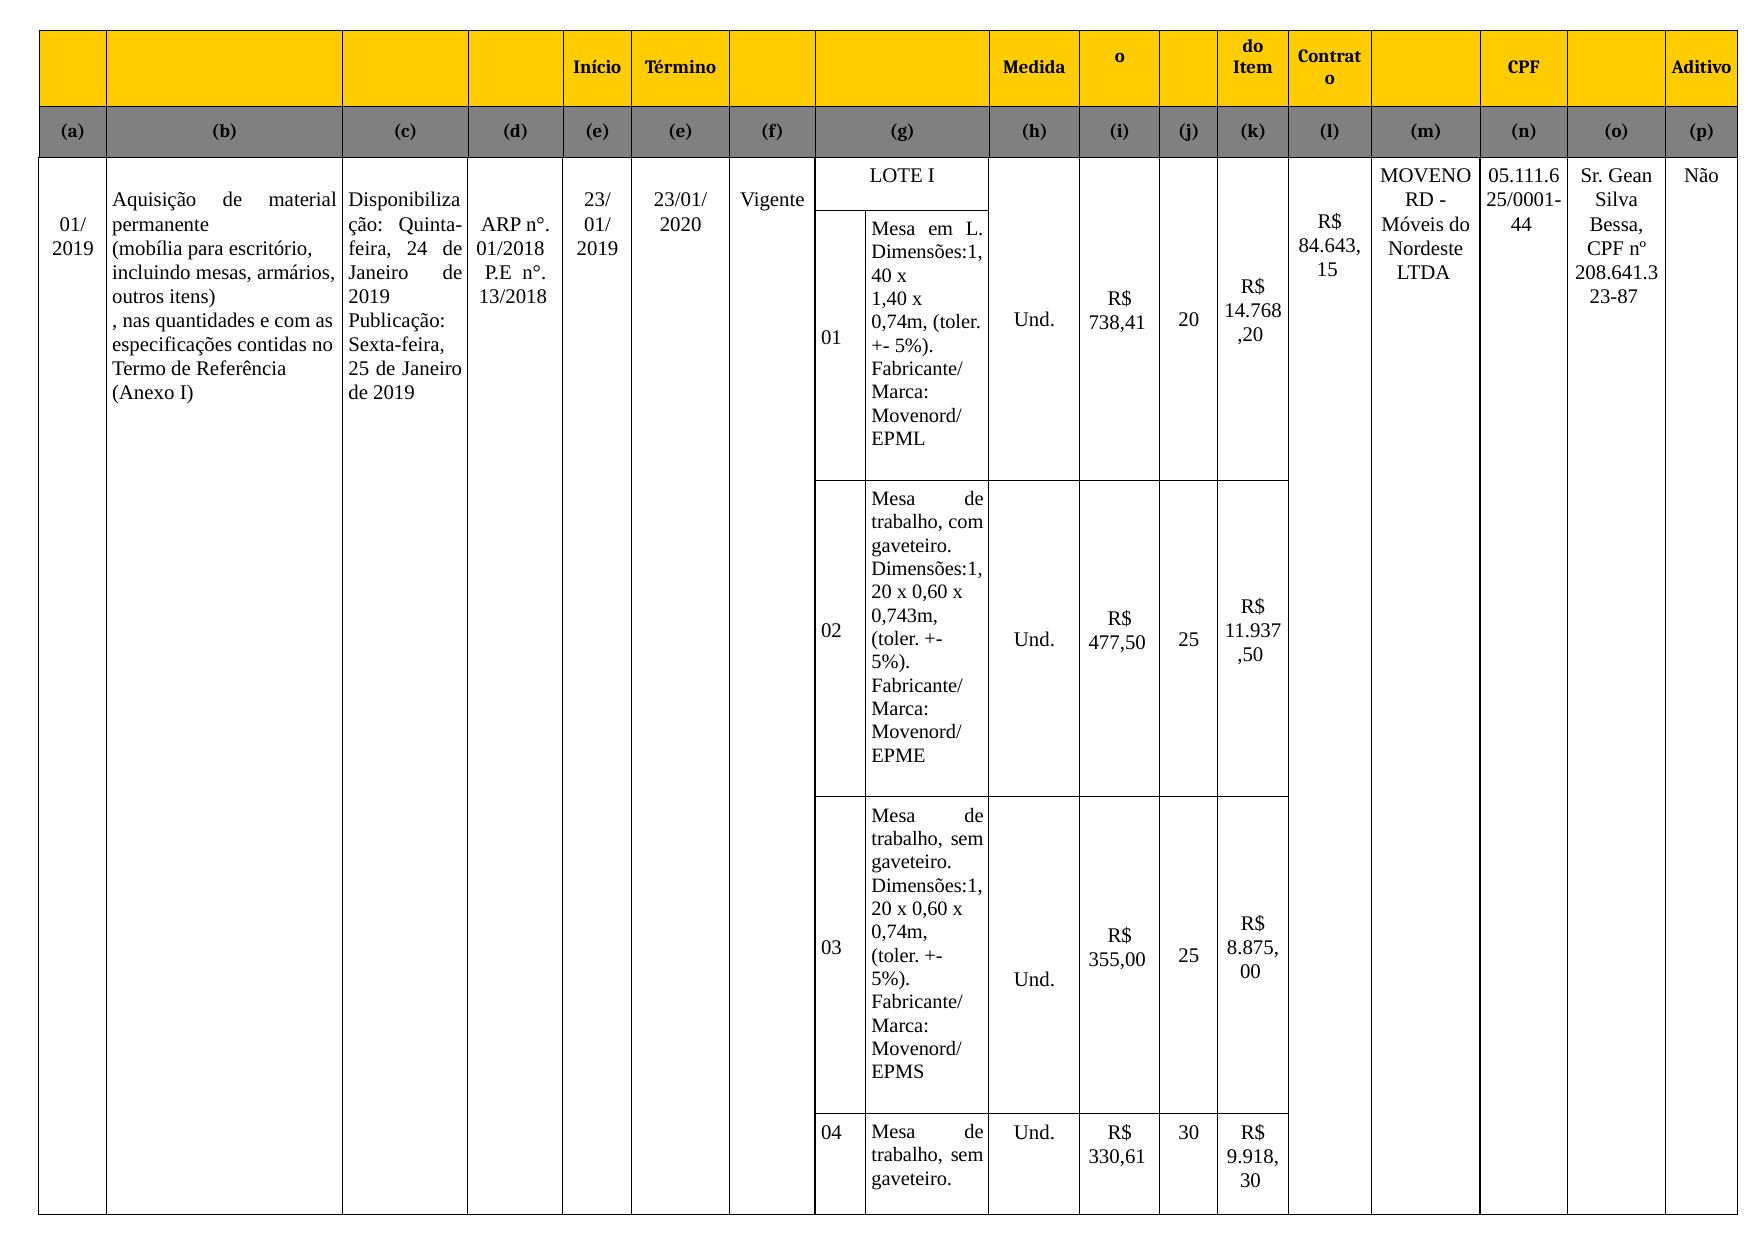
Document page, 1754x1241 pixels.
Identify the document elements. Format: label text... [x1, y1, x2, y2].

table_cell 03 [816, 797, 865, 1113]
table_cell Und. [989, 481, 1079, 796]
table_cell R$ 477,50 [1080, 481, 1159, 796]
table_cell Mesa de trabalho, sem gaveteiro. [866, 1114, 988, 1214]
table_cell Und. [989, 797, 1079, 1113]
table_cell Início [564, 31, 631, 106]
table_cell 30 [1160, 1114, 1217, 1214]
table_cell (p) [1666, 107, 1737, 157]
table_cell R$ 11.937,50 [1218, 481, 1288, 796]
table_cell 04 [816, 1114, 865, 1214]
table_header o [1080, 31, 1159, 106]
table_header [343, 31, 468, 106]
table_cell R$ 9.918,30 [1218, 1114, 1288, 1214]
table_cell ARP n°. 01/2018 P.E n°. 13/2018 [468, 158, 562, 1214]
table_cell 01/ 2019 [39, 158, 106, 1214]
table_cell (l) [1289, 107, 1371, 157]
table_cell Não [1666, 158, 1737, 1214]
table_header [1568, 31, 1665, 106]
table_cell 02 [816, 481, 865, 796]
table_header [107, 31, 342, 106]
table_cell (j) [1160, 107, 1217, 157]
table_cell (c) [343, 107, 468, 157]
table_cell (e) [564, 107, 631, 157]
table_cell Und. [989, 1114, 1079, 1214]
table_header CPF [1481, 31, 1567, 106]
table_cell Und. [989, 158, 1079, 480]
table_cell R$ 14.768,20 [1218, 158, 1288, 480]
table_cell Sr. Gean Silva Bessa, CPF nº 208.641.323-87 [1568, 158, 1665, 1214]
table_cell R$ 738,41 [1080, 158, 1159, 480]
table_cell 01 [816, 211, 865, 480]
table_cell 23/ 01/ 2019 [563, 158, 631, 1214]
table_header [1372, 31, 1480, 106]
table_header [730, 31, 815, 106]
table_cell MOVENORD - Móveis do Nordeste LTDA [1372, 158, 1479, 1214]
table_cell (e) [632, 107, 729, 157]
table_cell Aquisição de material permanente (mobília para escritório, incluindo mesas, armários, outros itens) , nas quantidades e com as especificações contidas no Termo de Referência (Anexo I) [107, 158, 342, 1214]
table_cell (n) [1481, 107, 1567, 157]
table_cell Mesa de trabalho, com gaveteiro. Dimensões:1,20 x 0,60 x 0,743m, (toler. +- 5%). Fabricante/Marca: Movenord/EPME [866, 481, 988, 796]
table_cell (o) [1568, 107, 1665, 157]
table_cell 25 [1160, 797, 1217, 1113]
table_cell (g) [816, 107, 989, 157]
table_cell Mesa em L. Dimensões:1,40 x 1,40 x 0,74m, (toler. +- 5%). Fabricante/Marca: Movenord/EPML [866, 211, 988, 480]
table_header [816, 31, 989, 106]
table_header [1160, 31, 1217, 106]
table_header [40, 31, 106, 106]
table_header [469, 31, 563, 106]
table_cell (a) [40, 107, 106, 157]
table_cell Término [632, 31, 729, 106]
table_header Aditivo [1666, 31, 1737, 106]
table_header do Item [1218, 31, 1288, 106]
table_cell LOTE I [816, 158, 988, 210]
table_cell Disponibilização: Quinta-feira, 24 de Janeiro de 2019 Publicação: Sexta-feira, 25 de Janeiro de 2019 [343, 158, 467, 1214]
table_cell 23/01/ 2020 [632, 158, 729, 1214]
table_cell (i) [1080, 107, 1159, 157]
table_cell (f) [730, 107, 815, 157]
table_cell (h) [990, 107, 1079, 157]
table_cell R$ 84.643,15 [1289, 158, 1371, 1214]
table_header Medida [990, 31, 1079, 106]
table_cell Vigente [730, 158, 814, 1214]
table_cell (b) [107, 107, 342, 157]
table_cell R$ 355,00 [1080, 797, 1159, 1113]
table_cell 05.111.625/0001-44 [1481, 158, 1567, 1214]
table_cell R$ 8.875,00 [1218, 797, 1288, 1113]
table_cell (d) [469, 107, 563, 157]
table_cell R$ 330,61 [1080, 1114, 1159, 1214]
table_cell 20 [1160, 158, 1217, 480]
table_cell (m) [1372, 107, 1480, 157]
table_cell 25 [1160, 481, 1217, 796]
table_cell (k) [1218, 107, 1288, 157]
table_cell Mesa de trabalho, sem gaveteiro. Dimensões:1,20 x 0,60 x 0,74m, (toler. +- 5%). Fabricante/Marca: Movenord/EPMS [866, 797, 988, 1113]
table_header Contrato [1289, 31, 1371, 106]
